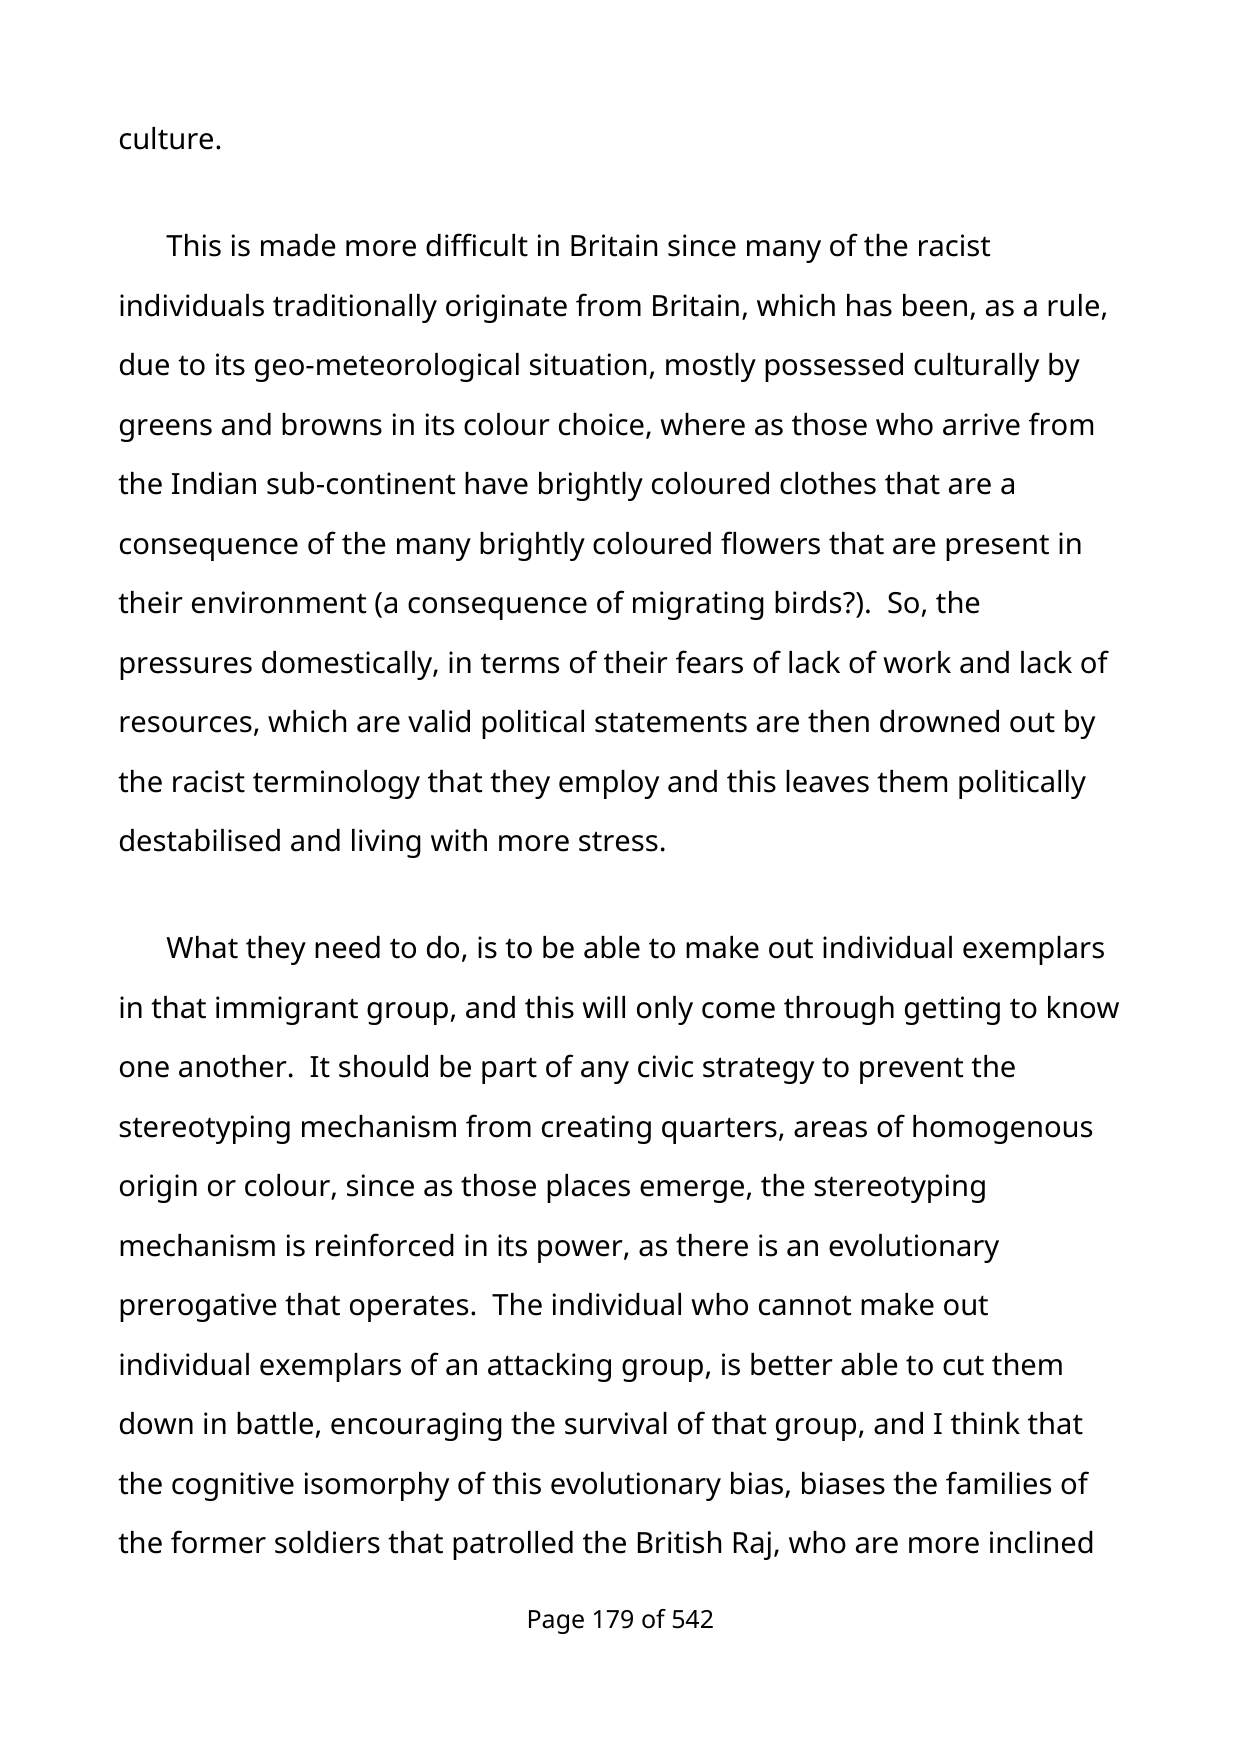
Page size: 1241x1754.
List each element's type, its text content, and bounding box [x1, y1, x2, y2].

text What they need to do, is to be able to make out individual exemplars in that immigrant group, and this will only come through getting to know one another. It should be part of any civic strategy to prevent the stereotyping mechanism from creating quarters, areas of homogenous origin or colour, since as those places emerge, the stereotyping mechanism is reinforced in its power, as there is an evolutionary prerogative that operates. The individual who cannot make out individual exemplars of an attacking group, is better able to cut them down in battle, encouraging the survival of that group, and I think that the cognitive isomorphy of this evolutionary bias, biases the families of the former soldiers that patrolled the British Raj, who are more inclined [118, 928, 1122, 1562]
text This is made more difficult in Britain since many of the racist individuals traditionally originate from Britain, which has been, as a rule, due to its geo-meteorological situation, mostly possessed culturally by greens and browns in its colour choice, where as those who arrive from the Indian sub-continent have brightly coloured clothes that are a consequence of the many brightly coloured flowers that are present in their environment (a consequence of migrating birds?). So, the pressures domestically, in terms of their fears of lack of work and lack of resources, which are valid political statements are then drowned out by the racist terminology that they employ and this leaves them politically destabilised and living with more stress. [118, 226, 1122, 860]
text culture. [118, 118, 1122, 158]
